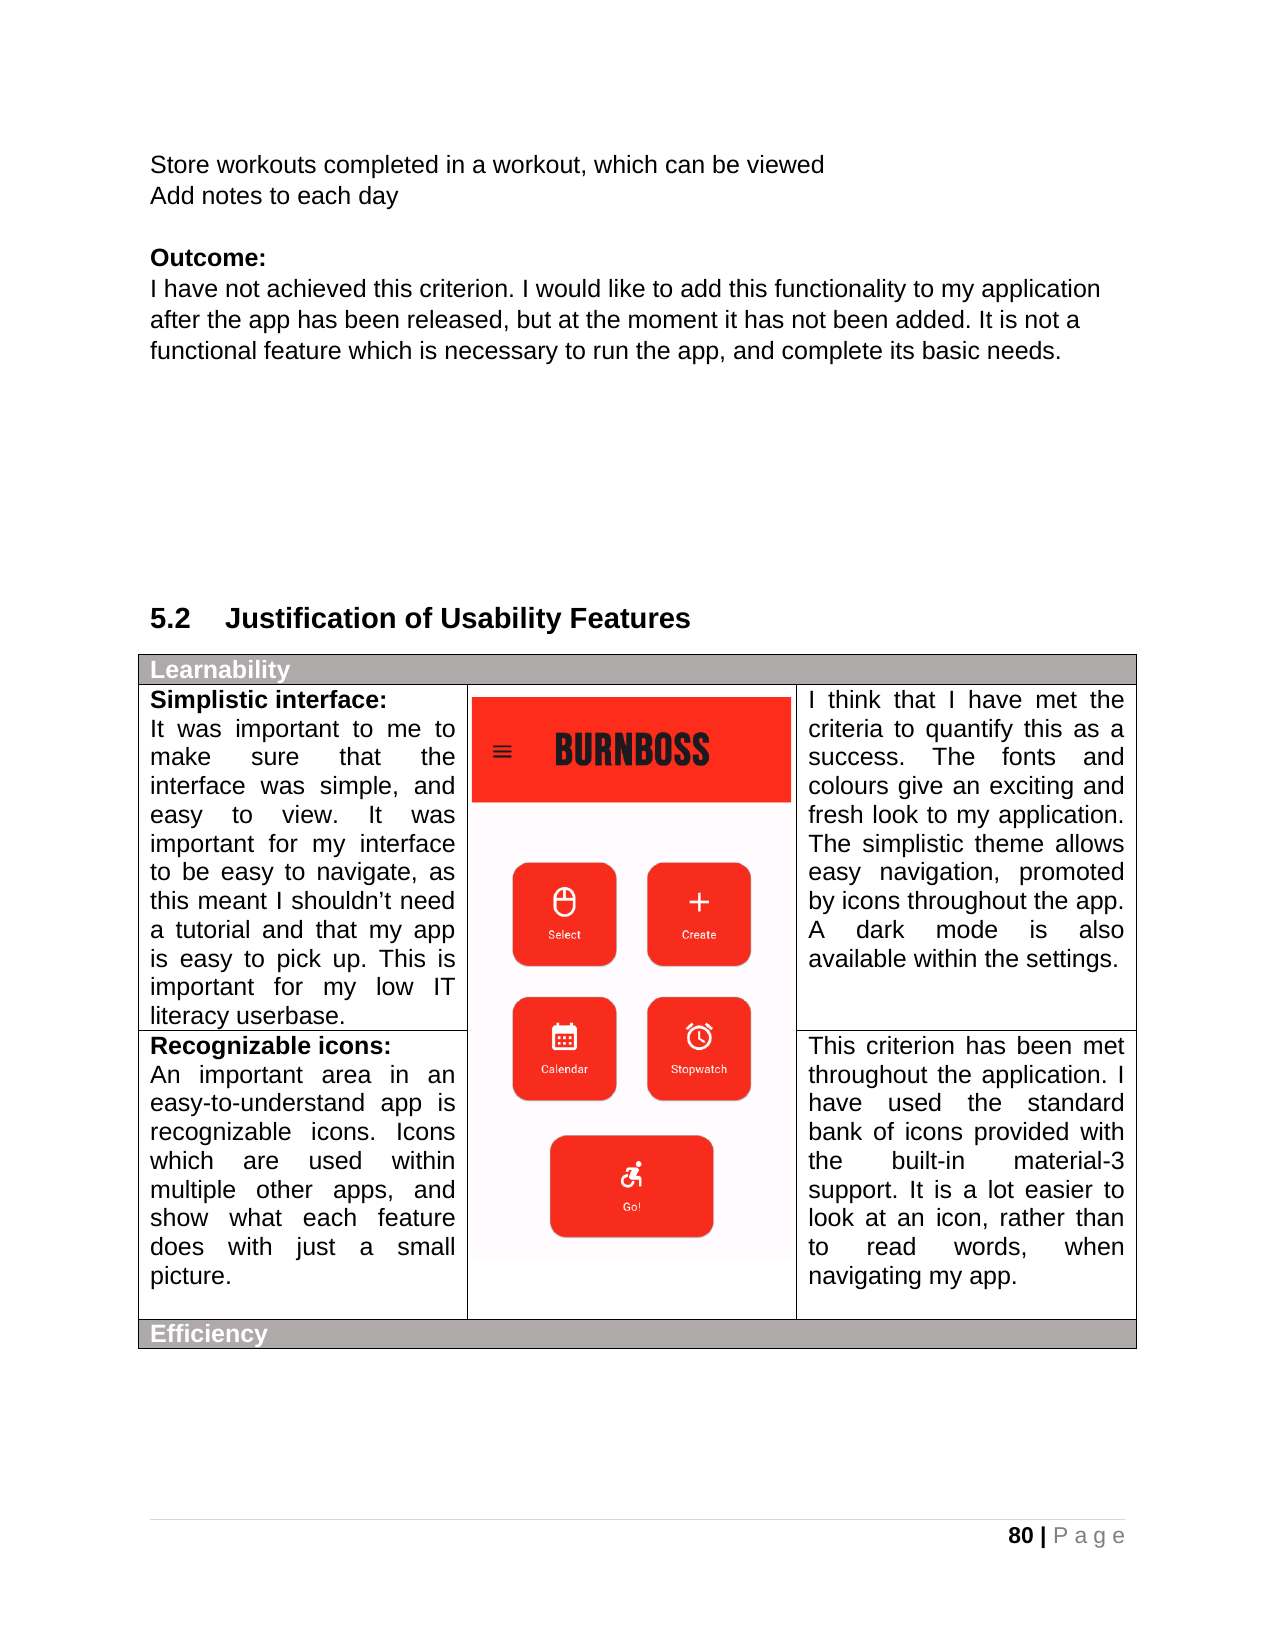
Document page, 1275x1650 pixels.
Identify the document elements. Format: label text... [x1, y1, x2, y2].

picture [471, 697, 792, 1259]
list Outcome: [150, 243, 1125, 272]
list I have not achieved this criterion. I would like to add this functionality to my application [150, 274, 1125, 303]
list Add notes to each day [150, 181, 1125, 210]
list Justification of Usability Features [150, 601, 1125, 635]
table_cell Efficiency [139, 1320, 1136, 1348]
table_cell [468, 685, 796, 1318]
table_header Learnability [139, 655, 1136, 684]
table_cell I think that I have met the criteria to quantify this as a success. The fonts and colours give an exciting and fresh look to my application. The simplistic theme allows easy navigation, promoted by icons throughout the app. A dark mode is also available within the settings. [797, 685, 1136, 1030]
table_cell This criterion has been met throughout the application. I have used the standard bank of icons provided with the built-in material-3 support. It is a lot easier to look at an icon, rather than to read words, when navigating my app. [797, 1031, 1136, 1318]
list after the app has been released, but at the moment it has not been added. It is not a [150, 305, 1125, 334]
list Store workouts completed in a workout, which can be viewed [150, 150, 1125, 179]
table_cell Simplistic interface: It was important to me to make sure that the interface was simple, and easy to view. It was important for my interface to be easy to navigate, as this meant I shouldn’t need a tutorial and that my app is easy to pick up. This is important for my low IT literacy userbase. [139, 685, 467, 1030]
list functional feature which is necessary to run the app, and complete its basic needs. [150, 336, 1125, 365]
table_cell Recognizable icons: An important area in an easy-to-understand app is recognizable icons. Icons which are used within multiple other apps, and show what each feature does with just a small picture. [139, 1031, 467, 1318]
